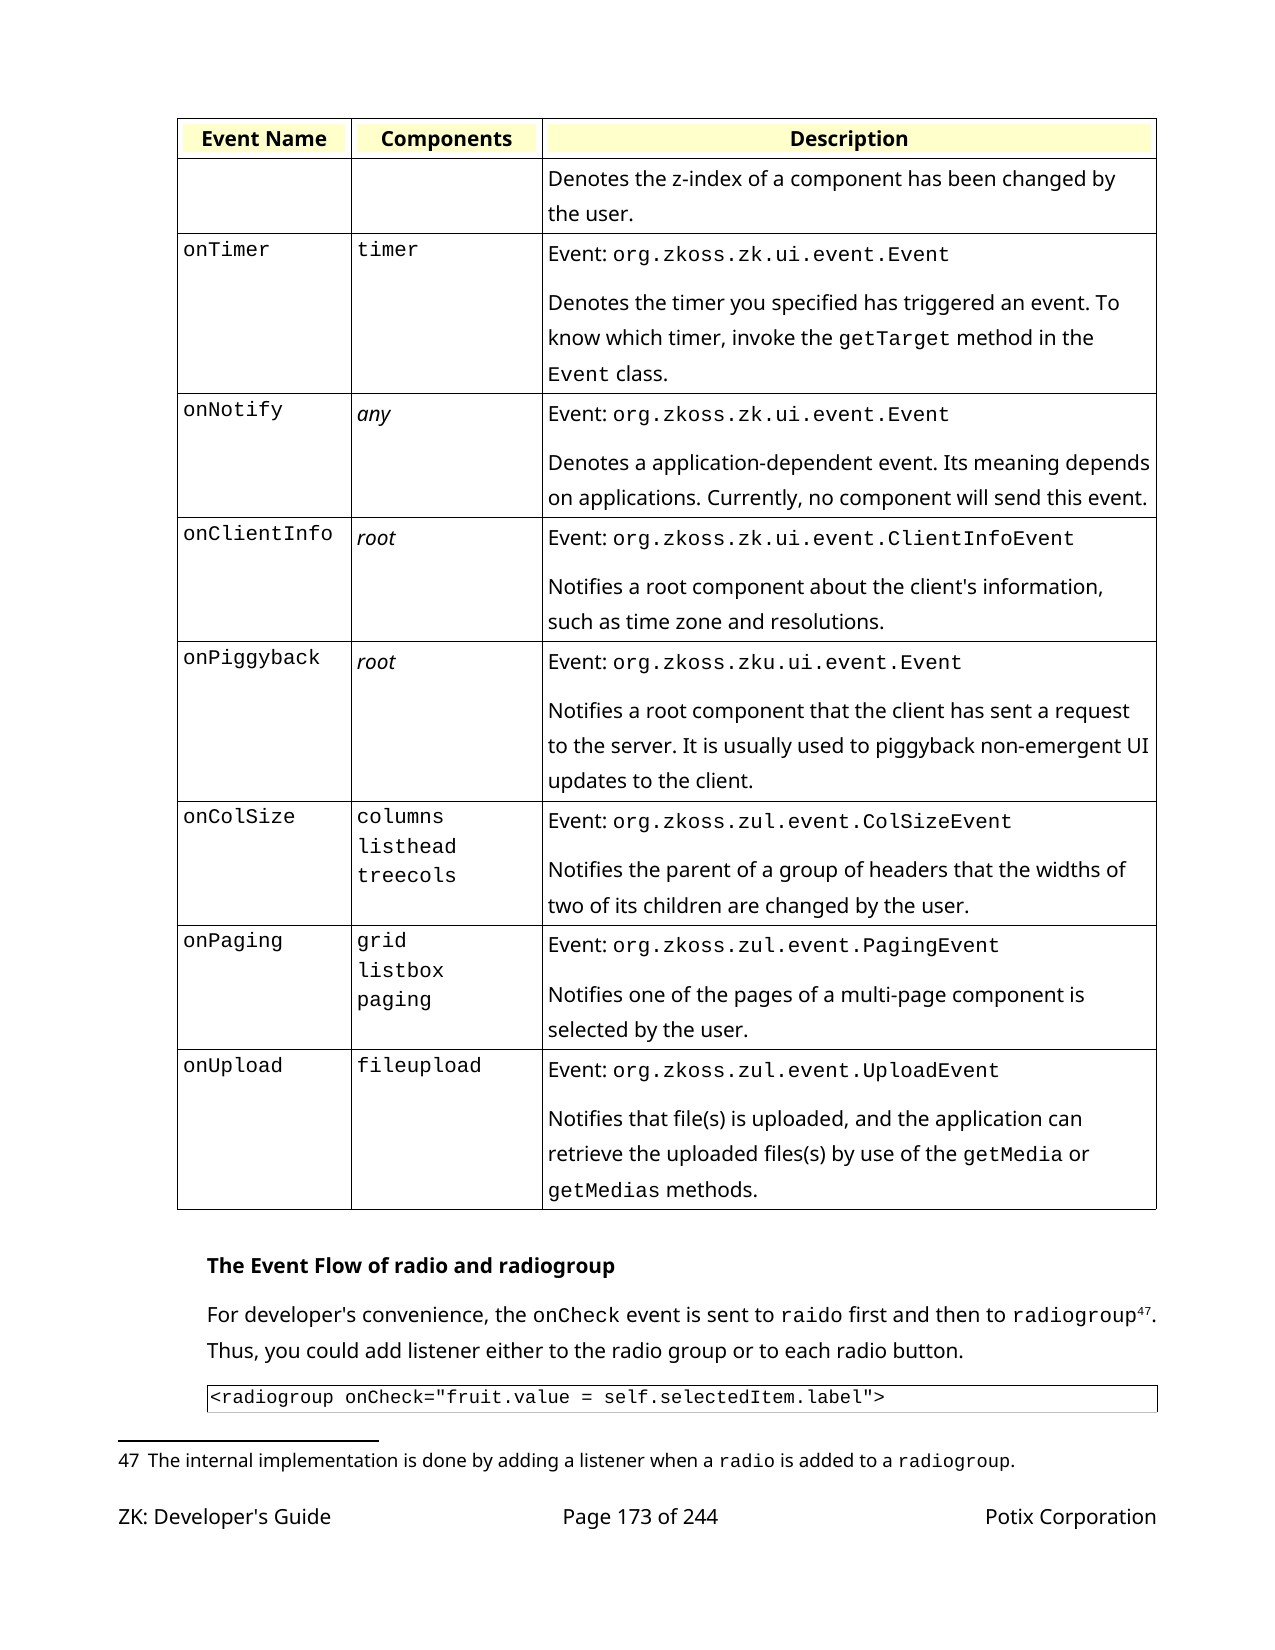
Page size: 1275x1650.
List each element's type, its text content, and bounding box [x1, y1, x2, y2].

subtitle The Event Flow of radio and radiogroup [207, 1252, 1157, 1280]
table_header Components [352, 119, 542, 158]
table_cell Denotes the z-index of a component has been changed by the user. [543, 159, 1156, 233]
table_cell grid listbox paging [352, 926, 542, 1049]
table_cell Event: org.zkoss.zul.event.PagingEvent Notifies one of the pages of a multi-page component is selected by the user. [543, 926, 1156, 1049]
table_cell onTimer [178, 234, 351, 393]
table_cell onClientInfo [178, 518, 351, 641]
table_cell Event: org.zkoss.zk.ui.event.Event Denotes the timer you specified has triggered an event. To know which timer, invoke the getTarget method in the Event class. [543, 234, 1156, 393]
table_cell [178, 159, 351, 233]
table_cell Event: org.zkoss.zul.event.ColSizeEvent Notifies the parent of a group of headers that the widths of two of its children are changed by the user. [543, 802, 1156, 925]
table_cell Event: org.zkoss.zku.ui.event.Event Notifies a root component that the client has sent a request to the server. It is usually used to piggyback non-emergent UI updates to the client. [543, 642, 1156, 801]
table_cell onUpload [178, 1050, 351, 1209]
table_cell onPiggyback [178, 642, 351, 801]
table_header Description [543, 119, 1156, 158]
text The internal implementation is done by adding a listener when a radio is added to a radiogroup. [118, 1447, 1157, 1473]
table_cell onNotify [178, 394, 351, 517]
table_cell Event: org.zkoss.zk.ui.event.ClientInfoEvent Notifies a root component about the client's information, such as time zone and resolutions. [543, 518, 1156, 641]
table_cell timer [352, 234, 542, 393]
table_cell onColSize [178, 802, 351, 925]
table_cell Event: org.zkoss.zul.event.UploadEvent Notifies that file(s) is uploaded, and the application can retrieve the uploaded files(s) by use of the getMedia or getMedias methods. [543, 1050, 1156, 1209]
table_cell [352, 159, 542, 233]
table_cell columns listhead treecols [352, 802, 542, 925]
table_cell root [352, 518, 542, 641]
text <radiogroup onCheck="fruit.value = self.selectedItem.label"> [208, 1386, 1157, 1412]
table_header Event Name [178, 119, 351, 158]
table_cell Event: org.zkoss.zk.ui.event.Event Denotes a application-dependent event. Its meaning depends on applications. Currently, no component will send this event. [543, 394, 1156, 517]
table_cell root [352, 642, 542, 801]
table_cell onPaging [178, 926, 351, 1049]
table_cell any [352, 394, 542, 517]
table_cell fileupload [352, 1050, 542, 1209]
text For developer's convenience, the onCheck event is sent to raido first and then to radiogroup. Thus, you could add listener either to the radio group or to each radio button. [207, 1300, 1157, 1364]
